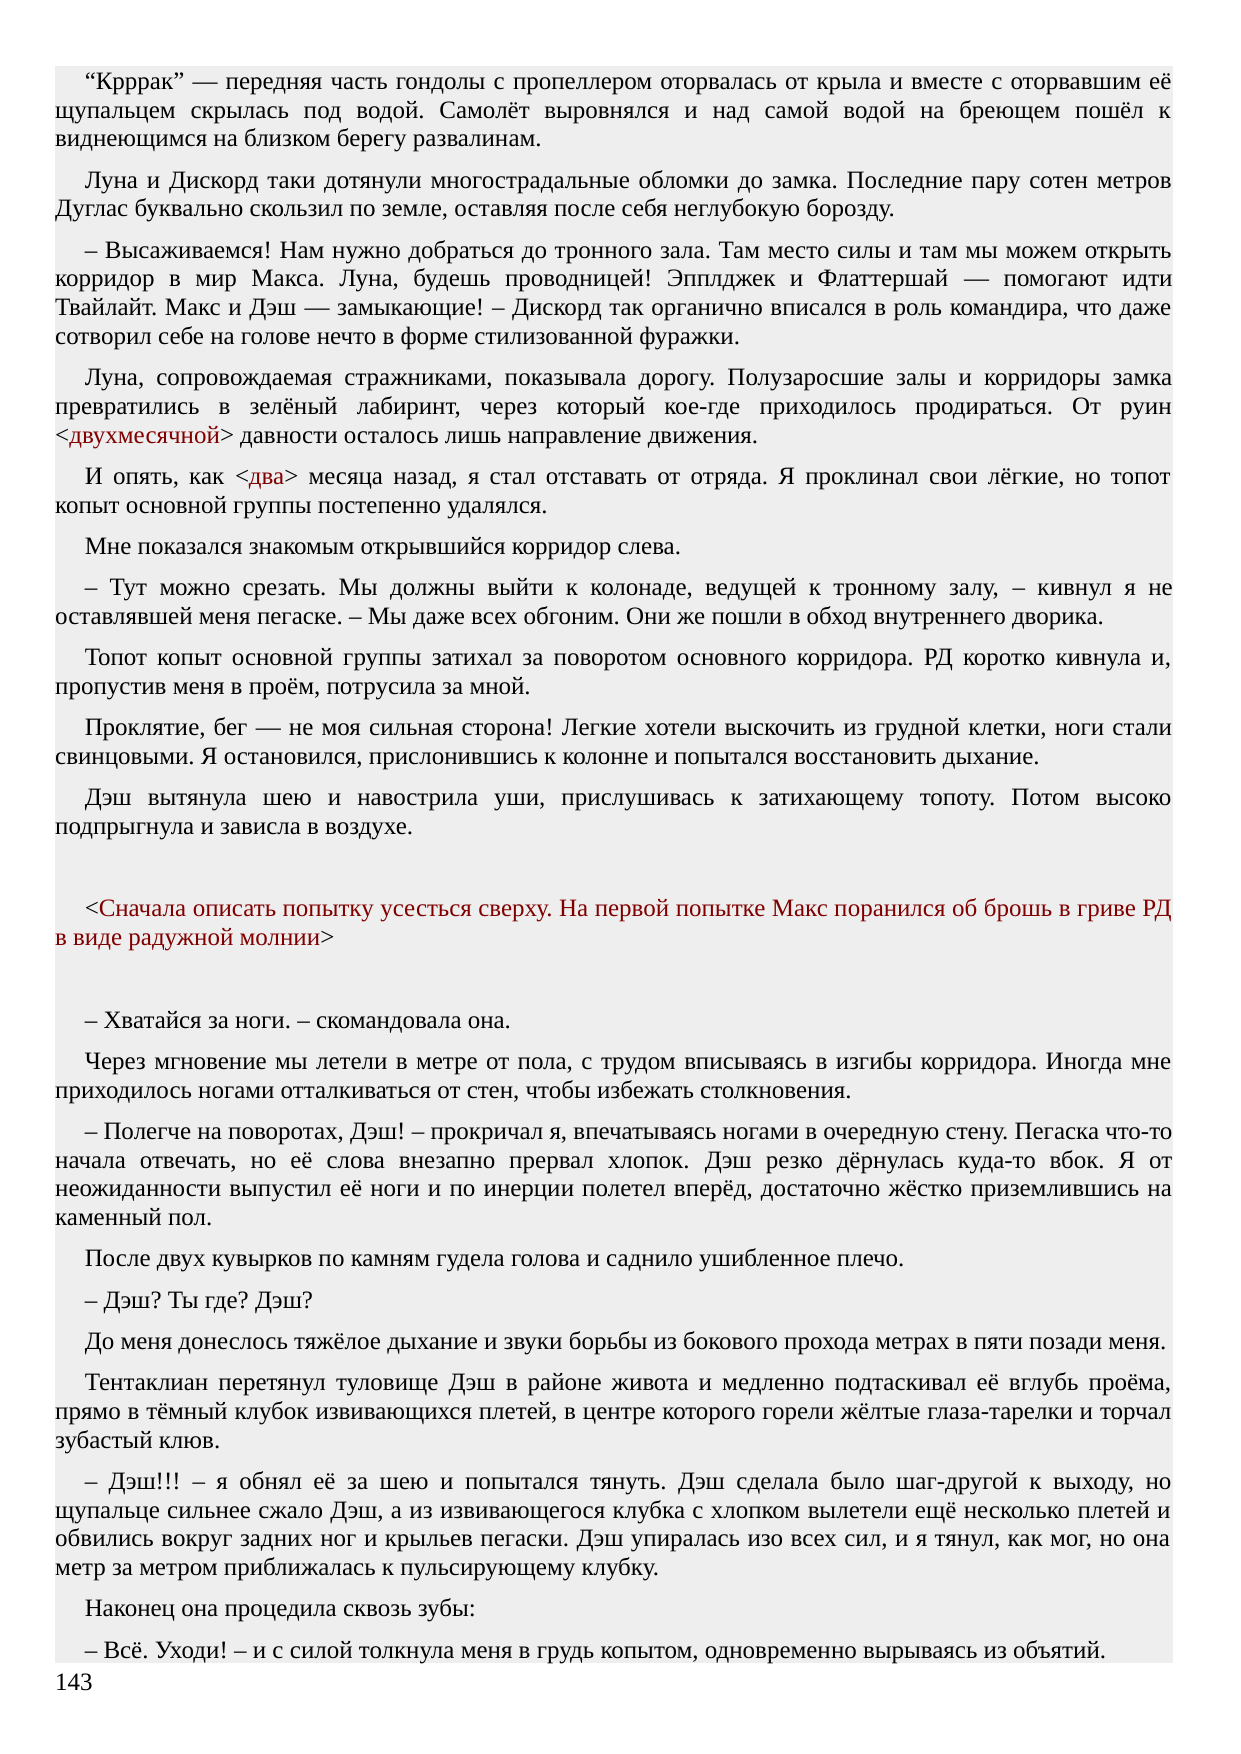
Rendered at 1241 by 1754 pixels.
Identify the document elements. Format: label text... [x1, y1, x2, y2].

text – Полегче на поворотах, Дэш! – прокричал я, впечатываясь ногами в очередную стену. Пегаска что-то начала отвечать, но её слова внезапно прервал хлопок. Дэш резко дёрнулась куда-то вбок. Я от неожиданности выпустил её ноги и по инерции полетел вперёд, достаточно жёстко приземлившись на каменный пол. [55, 1116, 1173, 1231]
text – Тут можно срезать. Мы должны выйти к колонаде, ведущей к тронному залу, – кивнул я не оставлявшей меня пегаске. – Мы даже всех обгоним. Они же пошли в обход внутреннего дворика. [55, 572, 1173, 630]
text – Высаживаемся! Нам нужно добраться до тронного зала. Там место силы и там мы можем открыть корридор в мир Макса. Луна, будешь проводницей! Эпплджек и Флаттершай — помогают идти Твайлайт. Макс и Дэш — замыкающие! – Дискорд так органично вписался в роль командира, что даже сотворил себе на голове нечто в форме стилизованной фуражки. [55, 235, 1173, 350]
text После двух кувырков по камням гудела голова и саднило ушибленное плечо. [55, 1243, 1173, 1272]
text – Дэш!!! – я обнял её за шею и попытался тянуть. Дэш сделала было шаг-другой к выходу, но щупальце сильнее сжало Дэш, а из извивающегося клубка с хлопком вылетели ещё несколько плетей и обвились вокруг задних ног и крыльев пегаски. Дэш упиралась изо всех сил, и я тянул, как мог, но она метр за метром приближалась к пульсирующему клубку. [55, 1466, 1173, 1581]
text Дэш вытянула шею и навострила уши, прислушивась к затихающему топоту. Потом высоко подпрыгнула и зависла в воздухе. [55, 782, 1173, 840]
text – Дэш? Ты где? Дэш? [55, 1285, 1173, 1313]
text Мне показался знакомым открывшийся корридор слева. [55, 531, 1173, 560]
text И опять, как <два> месяца назад, я стал отставать от отряда. Я проклинал свои лёгкие, но топот копыт основной группы постепенно удалялся. [55, 461, 1173, 518]
text <Cначала описать попытку усесться сверху. На первой попытке Макс поранился об брошь в гриве РД в виде радужной молнии> [55, 893, 1173, 951]
text Тентаклиан перетянул туловище Дэш в районе живота и медленно подтаскивал её вглубь проёма, прямо в тёмный клубок извивающихся плетей, в центре которого горели жёлтые глаза-тарелки и торчал зубастый клюв. [55, 1367, 1173, 1453]
text Наконец она процедила сквозь зубы: [55, 1593, 1173, 1622]
text Топот копыт основной группы затихал за поворотом основного корридора. РД коротко кивнула и, пропустив меня в проём, потрусила за мной. [55, 642, 1173, 700]
text – Хватайся за ноги. – скомандовала она. [55, 1005, 1173, 1033]
text Луна и Дискорд таки дотянули многострадальные обломки до замка. Последние пару сотен метров Дуглас буквально скользил по земле, оставляя после себя неглубокую борозду. [55, 165, 1173, 222]
text До меня донеслось тяжёлое дыхание и звуки борьбы из бокового прохода метрах в пяти позади меня. [55, 1326, 1173, 1355]
text Через мгновение мы летели в метре от пола, с трудом вписываясь в изгибы корридора. Иногда мне приходилось ногами отталкиваться от стен, чтобы избежать столкновения. [55, 1046, 1173, 1103]
text Проклятие, бег — не моя сильная сторона! Легкие хотели выскочить из грудной клетки, ноги стали свинцовыми. Я остановился, прислонившись к колонне и попытался восстановить дыхание. [55, 712, 1173, 770]
text Луна, сопровождаемая стражниками, показывала дорогу. Полузаросшие залы и корридоры замка превратились в зелёный лабиринт, через который кое-где приходилось продираться. От руин <двухмесячной> давности осталось лишь направление движения. [55, 362, 1173, 448]
text “Крррак” — передняя часть гондолы с пропеллером оторвалась от крыла и вместе с оторвавшим её щупальцем скрылась под водой. Самолёт выровнялся и над самой водой на бреющем пошёл к виднеющимся на близком берегу развалинам. [55, 66, 1173, 152]
text – Всё. Уходи! – и с силой толкнула меня в грудь копытом, одновременно вырываясь из объятий. [55, 1635, 1173, 1663]
